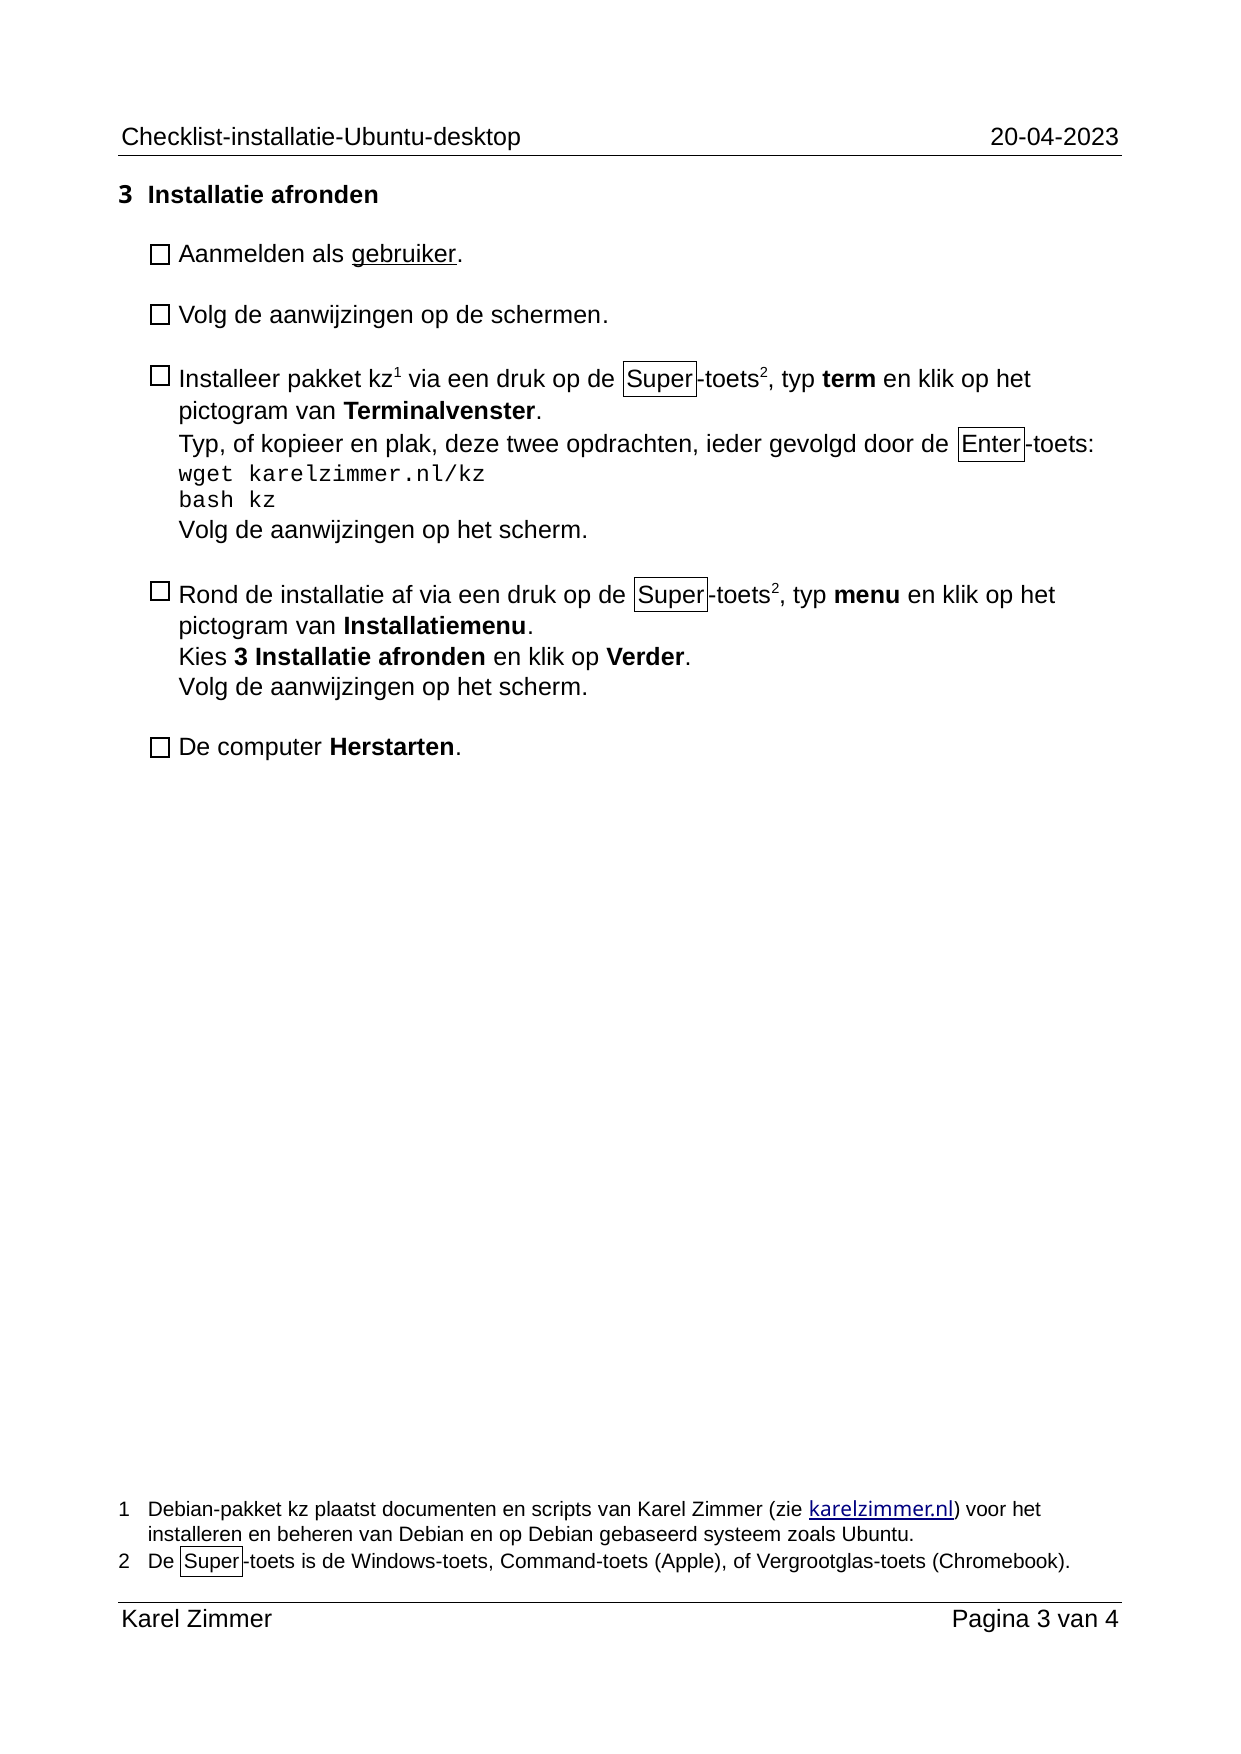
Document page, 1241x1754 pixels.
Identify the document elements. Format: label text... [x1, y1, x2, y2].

table_cell De computer Herstarten. [177, 732, 1121, 762]
table_header [141, 239, 177, 269]
table_cell Volg de aanwijzingen op het scherm. [177, 672, 1121, 702]
table_cell [177, 269, 1121, 300]
table_cell [141, 360, 177, 426]
table_cell [141, 330, 177, 360]
table_header Aanmelden als gebruiker. [177, 239, 1121, 269]
table_cell [141, 426, 177, 515]
table_cell [141, 672, 177, 702]
table_cell [177, 330, 1121, 360]
table_cell Kies 3 Installatie afronden en klik op Verder. [177, 641, 1121, 672]
table_cell [141, 515, 177, 546]
table_cell [141, 641, 177, 672]
table_cell Typ, of kopieer en plak, deze twee opdrachten, ieder gevolgd door de Enter-toets: wget karelzimmer.nl/kz bash kz [177, 426, 1121, 515]
table_cell [141, 732, 177, 762]
table_cell [177, 546, 1121, 576]
table_cell Volg de aanwijzingen op de schermen. [177, 300, 1121, 330]
table_cell [141, 269, 177, 300]
table_cell [141, 546, 177, 576]
table_cell [177, 702, 1121, 732]
table_cell Volg de aanwijzingen op het scherm. [177, 515, 1121, 546]
table_cell [141, 576, 177, 641]
table_cell Installeer pakket kz via een druk op de Super-toets, typ term en klik op het pictogram van Terminalvenster. [177, 360, 1121, 426]
table_cell [141, 300, 177, 330]
table_cell Rond de installatie af via een druk op de Super-toets2, typ menu en klik op het pictogram van Installatiemenu. [177, 576, 1121, 641]
table_cell [141, 702, 177, 732]
list Installatie afronden [118, 177, 1122, 211]
